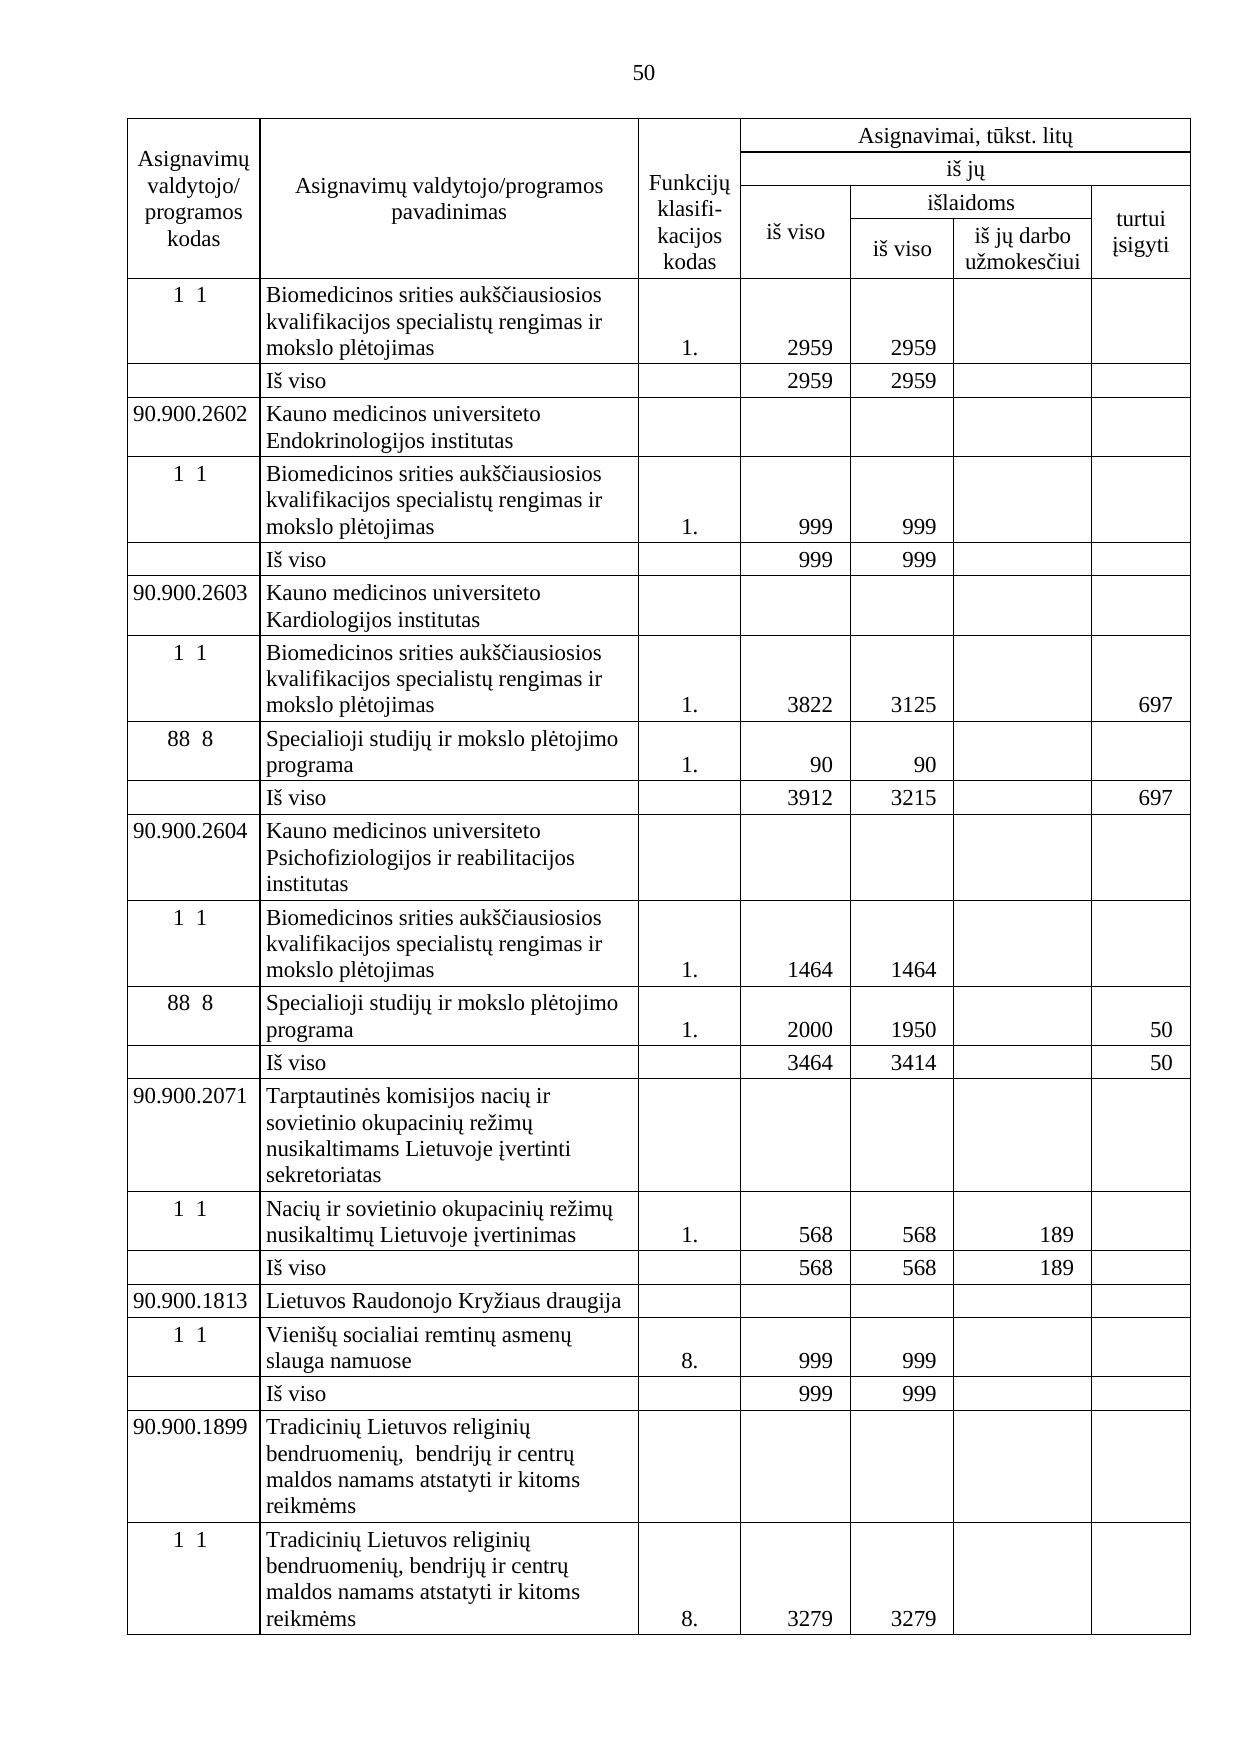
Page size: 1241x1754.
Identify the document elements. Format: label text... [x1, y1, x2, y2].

table_cell [741, 576, 850, 635]
table_cell [954, 398, 1091, 456]
table_cell Iš viso [261, 1046, 638, 1078]
table_cell [639, 364, 740, 397]
table_cell [128, 781, 259, 814]
table_cell 1 1 [128, 1192, 259, 1250]
table_cell 90.900.2604 [128, 815, 259, 899]
table_cell [1092, 576, 1190, 635]
table_cell [851, 398, 953, 456]
table_cell [954, 543, 1091, 575]
table_cell 568 [741, 1251, 850, 1283]
table_cell 3125 [851, 636, 953, 721]
table_cell 1. [639, 722, 740, 780]
table_cell 3279 [851, 1523, 953, 1634]
table_cell Nacių ir sovietinio okupacinių režimų nusikaltimų Lietuvoje įvertinimas [261, 1192, 638, 1250]
table_cell iš viso [851, 219, 953, 277]
table_cell [639, 1285, 740, 1317]
table_cell [1092, 1377, 1190, 1409]
table_cell 3414 [851, 1046, 953, 1078]
table_cell 697 [1092, 636, 1190, 721]
table_cell [128, 1251, 259, 1283]
table_cell 2959 [741, 364, 850, 397]
table_cell Biomedicinos srities aukščiausiosios kvalifikacijos specialistų rengimas ir mokslo plėtojimas [261, 901, 638, 986]
table_cell 999 [741, 1318, 850, 1376]
table_cell [1092, 1318, 1190, 1376]
table_cell Iš viso [261, 1251, 638, 1283]
table_cell [851, 576, 953, 635]
table_cell 568 [741, 1192, 850, 1250]
table_cell 1. [639, 279, 740, 363]
table_cell [1092, 722, 1190, 780]
table_cell Iš viso [261, 364, 638, 397]
table_cell [128, 364, 259, 397]
table_cell Kauno medicinos universiteto Psichofiziologijos ir reabilitacijos institutas [261, 815, 638, 899]
table_cell 999 [741, 1377, 850, 1409]
table_cell 1 1 [128, 1523, 259, 1634]
table_cell 88 8 [128, 722, 259, 780]
table_cell [639, 576, 740, 635]
table_cell iš viso [741, 186, 850, 277]
table_cell 999 [851, 543, 953, 575]
table_cell [851, 1411, 953, 1522]
table_cell 90.900.2602 [128, 398, 259, 456]
table_cell [128, 1046, 259, 1078]
table_cell [954, 987, 1091, 1045]
table_cell [128, 543, 259, 575]
table_cell [1092, 398, 1190, 456]
table_cell 90 [851, 722, 953, 780]
table_cell iš jų [741, 153, 1190, 184]
table_cell 568 [851, 1251, 953, 1283]
table_cell [741, 1285, 850, 1317]
table_cell 1. [639, 901, 740, 986]
table_cell Biomedicinos srities aukščiausiosios kvalifikacijos specialistų rengimas ir mokslo plėtojimas [261, 636, 638, 721]
table_cell Tradicinių Lietuvos religinių bendruomenių, bendrijų ir centrų maldos namams atstatyti ir kitoms reikmėms [261, 1411, 638, 1522]
table_cell [1092, 815, 1190, 899]
table_cell [741, 1079, 850, 1191]
table_cell Specialioji studijų ir mokslo plėtojimo programa [261, 987, 638, 1045]
table_cell 1. [639, 987, 740, 1045]
table_cell [639, 1411, 740, 1522]
table_cell 999 [851, 457, 953, 542]
table_cell 3279 [741, 1523, 850, 1634]
table_cell [954, 364, 1091, 397]
table_cell [851, 1285, 953, 1317]
table_cell 8. [639, 1523, 740, 1634]
table_cell [128, 1377, 259, 1409]
table_cell [741, 398, 850, 456]
table_cell [1092, 1523, 1190, 1634]
table_cell 2959 [741, 279, 850, 363]
table_cell [639, 781, 740, 814]
table_cell [639, 398, 740, 456]
table_cell [954, 1285, 1091, 1317]
table_cell 189 [954, 1192, 1091, 1250]
table_cell 90 [741, 722, 850, 780]
table_cell 999 [851, 1377, 953, 1409]
table_cell Lietuvos Raudonojo Kryžiaus draugija [261, 1285, 638, 1317]
table_cell 88 8 [128, 987, 259, 1045]
table_header Asignavimų valdytojo/ programos kodas [128, 119, 259, 277]
table_cell [1092, 1079, 1190, 1191]
table_cell 50 [1092, 1046, 1190, 1078]
table_cell 1. [639, 1192, 740, 1250]
table_header Funkcijų klasifi­kacijos kodas [639, 119, 740, 277]
table_cell 1 1 [128, 457, 259, 542]
table_cell iš jų darbo užmokesčiui [954, 219, 1091, 277]
table_cell [639, 1377, 740, 1409]
table_cell [954, 781, 1091, 814]
table_cell Iš viso [261, 1377, 638, 1409]
table_cell 189 [954, 1251, 1091, 1283]
table_cell [1092, 279, 1190, 363]
table_cell 90.900.2071 [128, 1079, 259, 1191]
table_cell 1950 [851, 987, 953, 1045]
table_cell [741, 1411, 850, 1522]
table_cell [954, 722, 1091, 780]
table_cell Tradicinių Lietuvos religinių bendruomenių, bendrijų ir centrų maldos namams atstatyti ir kitoms reikmėms [261, 1523, 638, 1634]
table_cell [954, 901, 1091, 986]
table_cell 2000 [741, 987, 850, 1045]
table_header Asignavimai, tūkst. litų [741, 119, 1190, 151]
table_cell [1092, 901, 1190, 986]
table_cell [639, 1046, 740, 1078]
table_cell 999 [741, 457, 850, 542]
table_cell 1 1 [128, 279, 259, 363]
table_cell 2959 [851, 279, 953, 363]
table_header Asignavimų valdytojo/programos pavadinimas [261, 119, 638, 277]
table_cell Vienišų socialiai remtinų asmenų slauga namuose [261, 1318, 638, 1376]
table_cell [954, 1377, 1091, 1409]
table_cell Kauno medicinos universiteto Kardiologijos institutas [261, 576, 638, 635]
table_cell 90.900.1813 [128, 1285, 259, 1317]
table_cell [954, 279, 1091, 363]
table_cell 2959 [851, 364, 953, 397]
table_cell 999 [741, 543, 850, 575]
table_cell [639, 815, 740, 899]
table_cell 568 [851, 1192, 953, 1250]
table_cell [954, 815, 1091, 899]
table_cell [954, 636, 1091, 721]
table_cell [1092, 457, 1190, 542]
table_cell 50 [1092, 987, 1190, 1045]
table_cell [954, 1079, 1091, 1191]
table_cell [954, 1046, 1091, 1078]
table_cell [954, 457, 1091, 542]
table_cell turtui įsigyti [1092, 186, 1190, 277]
table_cell [954, 1523, 1091, 1634]
table_cell 1 1 [128, 636, 259, 721]
table_cell [1092, 543, 1190, 575]
table_cell Biomedicinos srities aukščiausiosios kvalifikacijos specialistų rengimas ir mokslo plėtojimas [261, 279, 638, 363]
table_cell [954, 576, 1091, 635]
table_cell Iš viso [261, 781, 638, 814]
table_cell 697 [1092, 781, 1190, 814]
table_cell 3464 [741, 1046, 850, 1078]
table_cell [639, 1079, 740, 1191]
table_cell [741, 815, 850, 899]
table_cell 1 1 [128, 901, 259, 986]
table_cell [851, 1079, 953, 1191]
table_cell [1092, 1285, 1190, 1317]
table_cell 1464 [851, 901, 953, 986]
table_cell išlaidoms [851, 186, 1091, 218]
table_cell [639, 543, 740, 575]
table_cell 999 [851, 1318, 953, 1376]
table_cell 1. [639, 457, 740, 542]
table_cell 8. [639, 1318, 740, 1376]
table_cell Kauno medicinos universiteto Endokrinologijos institutas [261, 398, 638, 456]
table_cell 1 1 [128, 1318, 259, 1376]
table_cell [1092, 1411, 1190, 1522]
table_cell 3912 [741, 781, 850, 814]
table_cell 3215 [851, 781, 953, 814]
table_cell 90.900.1899 [128, 1411, 259, 1522]
table_cell Biomedicinos srities aukščiausiosios kvalifikacijos specialistų rengimas ir mokslo plėtojimas [261, 457, 638, 542]
table_cell 1464 [741, 901, 850, 986]
table_cell [851, 815, 953, 899]
table_cell [954, 1318, 1091, 1376]
table_cell Tarptautinės komisijos nacių ir sovietinio okupacinių režimų nusikaltimams Lietuvoje įvertinti sekretoriatas [261, 1079, 638, 1191]
table_cell [954, 1411, 1091, 1522]
table_cell [1092, 1192, 1190, 1250]
table_cell [1092, 364, 1190, 397]
table_cell Iš viso [261, 543, 638, 575]
table_cell Specialioji studijų ir mokslo plėtojimo programa [261, 722, 638, 780]
table_cell 3822 [741, 636, 850, 721]
table_cell [639, 1251, 740, 1283]
table_cell 90.900.2603 [128, 576, 259, 635]
table_cell [1092, 1251, 1190, 1283]
table_cell 1. [639, 636, 740, 721]
